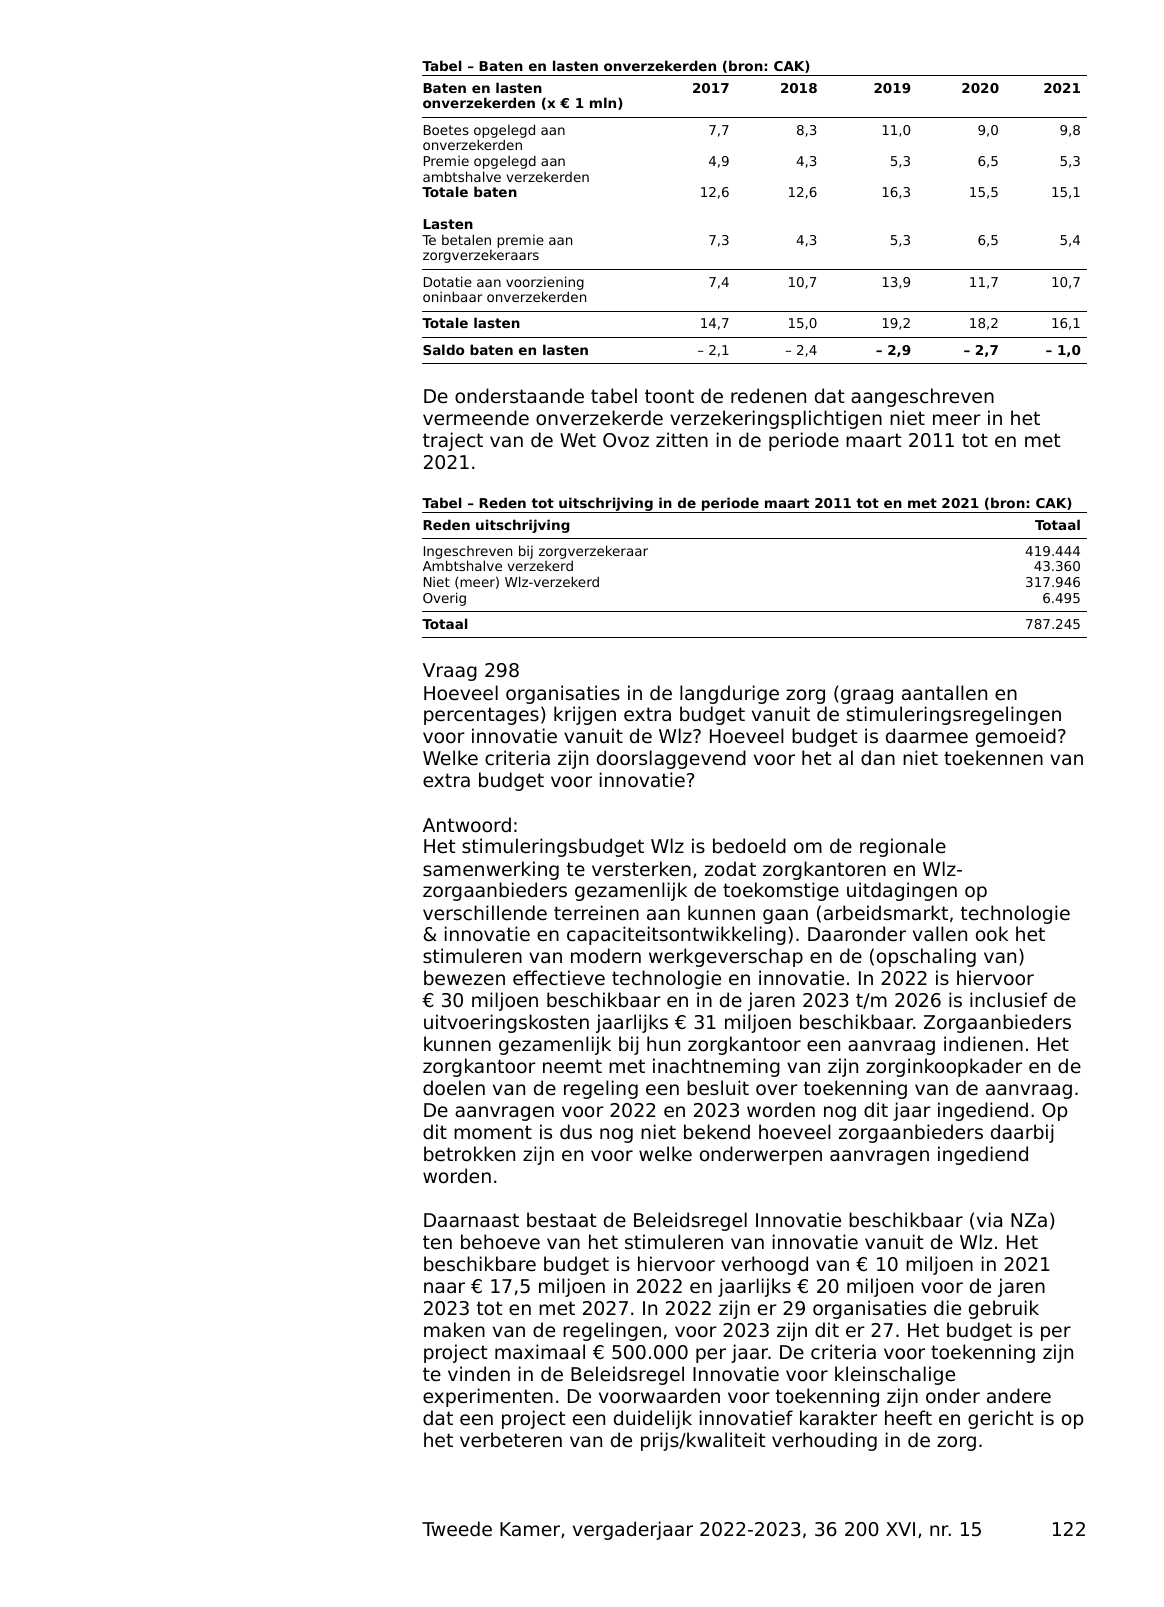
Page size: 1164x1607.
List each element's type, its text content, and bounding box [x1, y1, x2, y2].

table_cell 16,1 [1005, 312, 1087, 337]
table_cell Reden uitschrijving [422, 513, 983, 538]
table_cell 317.946 [983, 575, 1087, 591]
table_cell 6.495 [983, 591, 1087, 611]
text Vraag 298 [422, 660, 1087, 682]
table_cell [422, 201, 648, 217]
table_cell Totaal [422, 612, 983, 637]
table_cell 4,9 [648, 154, 735, 185]
text Het stimuleringsbudget Wlz is bedoeld om de regionale samenwerking te versterken, zodat zorgkantoren en Wlz-zorgaanbieders gezamenlijk de toekomstige uitdagingen op verschillende terreinen aan kunnen gaan (arbeidsmarkt, technologie & innovatie en capaciteitsontwikkeling). Daaronder vallen ook het stimuleren van modern werkgeverschap en de (opschaling van) bewezen effectieve technologie en innovatie. In 2022 is hiervoor € 30 miljoen beschikbaar en in de jaren 2023 t/m 2026 is inclusief de uitvoeringskosten jaarlijks € 31 miljoen beschikbaar. Zorgaanbieders kunnen gezamenlijk bij hun zorgkantoor een aanvraag indienen. Het zorgkantoor neemt met inachtneming van zijn zorginkoopkader en de doelen van de regeling een besluit over toekenning van de aanvraag. De aanvragen voor 2022 en 2023 worden nog dit jaar ingediend. Op dit moment is dus nog niet bekend hoeveel zorgaanbieders daarbij betrokken zijn en voor welke onderwerpen aanvragen ingediend worden. [422, 836, 1087, 1188]
table_cell – 2,4 [735, 338, 823, 363]
table_cell [735, 217, 823, 232]
table_cell Te betalen premie aan zorgverzekeraars [422, 233, 648, 269]
table_cell [648, 201, 735, 217]
table_cell 12,6 [648, 185, 735, 201]
table_cell – 2,9 [823, 338, 917, 363]
text Daarnaast bestaat de Beleidsregel Innovatie beschikbaar (via NZa) ten behoeve van het stimuleren van innovatie vanuit de Wlz. Het beschikbare budget is hiervoor verhoogd van € 10 miljoen in 2021 naar € 17,5 miljoen in 2022 en jaarlijks € 20 miljoen voor de jaren 2023 tot en met 2027. In 2022 zijn er 29 organisaties die gebruik maken van de regelingen, voor 2023 zijn dit er 27. Het budget is per project maximaal € 500.000 per jaar. De criteria voor toekenning zijn te vinden in de Beleidsregel Innovatie voor kleinschalige experimenten. De voorwaarden voor toekenning zijn onder andere dat een project een duidelijk innovatief karakter heeft en gericht is op het verbeteren van de prijs/kwaliteit verhouding in de zorg. [422, 1210, 1087, 1452]
table_cell 15,1 [1005, 185, 1087, 201]
table_cell Totale baten [422, 185, 648, 201]
table_cell [823, 217, 917, 232]
table_header Tabel – Reden tot uitschrijving in de periode maart 2011 tot en met 2021 (bron: CAK) [422, 496, 1087, 512]
table_cell Premie opgelegd aan ambtshalve verzekerden [422, 154, 648, 185]
text De onderstaande tabel toont de redenen dat aangeschreven vermeende onverzekerde verzekeringsplichtigen niet meer in het traject van de Wet Ovoz zitten in de periode maart 2011 tot en met 2021. [422, 386, 1087, 474]
table_cell Lasten [422, 217, 648, 232]
table_cell 7,4 [648, 270, 735, 311]
table_cell 5,3 [823, 154, 917, 185]
table_cell Overig [422, 591, 983, 611]
table_cell 12,6 [735, 185, 823, 201]
table_cell Totale lasten [422, 312, 648, 337]
table_cell 8,3 [735, 118, 823, 154]
table_cell – 2,1 [648, 338, 735, 363]
table_cell 2017 [648, 76, 735, 117]
table_cell – 2,7 [917, 338, 1005, 363]
table_cell Dotatie aan voorziening oninbaar onverzekerden [422, 270, 648, 311]
table_cell 11,0 [823, 118, 917, 154]
table_cell 2021 [1005, 76, 1087, 117]
table_cell [823, 201, 917, 217]
table_cell Ambtshalve verzekerd [422, 559, 983, 575]
table_cell [735, 201, 823, 217]
table_cell 2019 [823, 76, 917, 117]
table_cell Saldo baten en lasten [422, 338, 648, 363]
table_cell Ingeschreven bij zorgverzekeraar [422, 539, 983, 559]
text Hoeveel organisaties in de langdurige zorg (graag aantallen en percentages) krijgen extra budget vanuit de stimuleringsregelingen voor innovatie vanuit de Wlz? Hoeveel budget is daarmee gemoeid? Welke criteria zijn doorslaggevend voor het al dan niet toekennen van extra budget voor innovatie? [422, 682, 1087, 792]
table_cell 5,4 [1005, 233, 1087, 269]
table_cell 15,5 [917, 185, 1005, 201]
table_cell 4,3 [735, 233, 823, 269]
table_cell 5,3 [1005, 154, 1087, 185]
table_cell Boetes opgelegd aan onverzekerden [422, 118, 648, 154]
table_cell 7,3 [648, 233, 735, 269]
table_cell [1005, 201, 1087, 217]
table_cell [917, 201, 1005, 217]
table_cell 787.245 [983, 612, 1087, 637]
table_cell 16,3 [823, 185, 917, 201]
table_cell 2020 [917, 76, 1005, 117]
table_cell 10,7 [735, 270, 823, 311]
table_header Tabel – Baten en lasten onverzekerden (bron: CAK) [422, 59, 1087, 75]
table_cell 6,5 [917, 154, 1005, 185]
table_cell 9,8 [1005, 118, 1087, 154]
table_cell – 1,0 [1005, 338, 1087, 363]
table_cell [1005, 217, 1087, 232]
table_cell 419.444 [983, 539, 1087, 559]
text Antwoord: [422, 814, 1087, 836]
table_cell 14,7 [648, 312, 735, 337]
table_cell 9,0 [917, 118, 1005, 154]
table_cell 4,3 [735, 154, 823, 185]
table_cell Baten en lasten onverzekerden (x € 1 mln) [422, 76, 648, 117]
table_cell Niet (meer) Wlz-verzekerd [422, 575, 983, 591]
table_cell [917, 217, 1005, 232]
table_cell 5,3 [823, 233, 917, 269]
table_cell Totaal [983, 513, 1087, 538]
table_cell 10,7 [1005, 270, 1087, 311]
table_cell 19,2 [823, 312, 917, 337]
table_cell [648, 217, 735, 232]
table_cell 7,7 [648, 118, 735, 154]
table_cell 2018 [735, 76, 823, 117]
table_cell 13,9 [823, 270, 917, 311]
table_cell 18,2 [917, 312, 1005, 337]
table_cell 11,7 [917, 270, 1005, 311]
table_cell 6,5 [917, 233, 1005, 269]
table_cell 15,0 [735, 312, 823, 337]
table_cell 43.360 [983, 559, 1087, 575]
